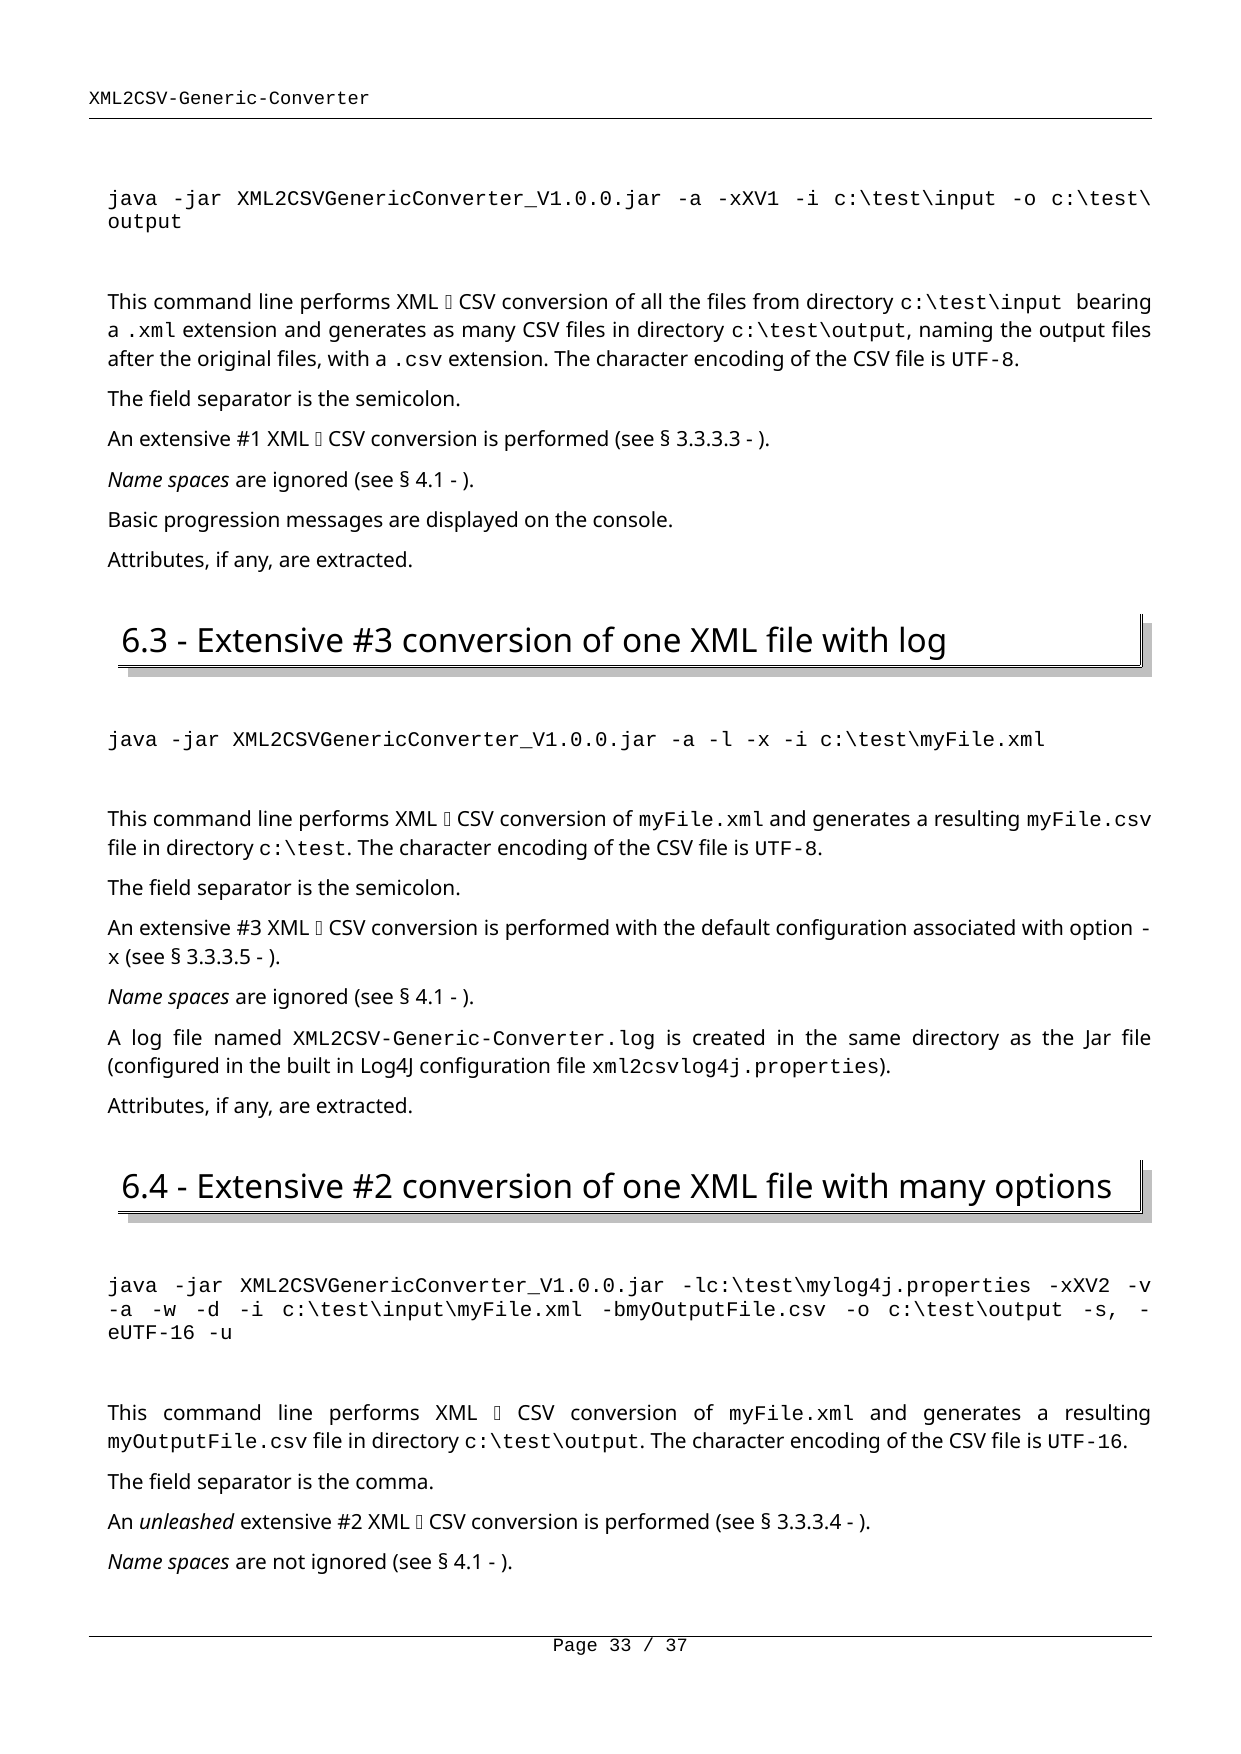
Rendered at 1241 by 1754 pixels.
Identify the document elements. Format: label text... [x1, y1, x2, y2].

text java -jar XML2CSVGenericConverter_V1.0.0.jar -lc:\test\mylog4j.properties -xXV2 -v -a -w -d -i c:\test\input\myFile.xml -bmyOutputFile.csv -o c:\test\output -s, -eUTF-16 -u [107, 1275, 1152, 1346]
text Attributes, if any, are extracted. [107, 545, 1152, 574]
text java -jar XML2CSVGenericConverter_V1.0.0.jar -a -l -x -i c:\test\myFile.xml [107, 729, 1152, 752]
subtitle Extensive #3 conversion of one XML file with log [118, 614, 1142, 667]
text The field separator is the semicolon. [107, 873, 1152, 902]
text java -jar XML2CSVGenericConverter_V1.0.0.jar -a -xXV1 -i c:\test\input -o c:\test\output [107, 188, 1152, 235]
text An extensive #3 XML _ CSV conversion is performed with the default configuration associated with option -x (see § 3.3.3.5 - ). [107, 913, 1152, 971]
text An extensive #1 XML _ CSV conversion is performed (see § 3.3.3.3 - ). [107, 424, 1152, 453]
text This command line performs XML _ CSV conversion of myFile.xml and generates a resulting myOutputFile.csv file in directory c:\test\output. The character encoding of the CSV file is UTF-16. [107, 1398, 1152, 1455]
text Name spaces are ignored (see § 4.1 - ). [107, 982, 1152, 1011]
text Attributes, if any, are extracted. [107, 1091, 1152, 1120]
text Name spaces are not ignored (see § 4.1 - ). [107, 1547, 1152, 1576]
text An unleashed extensive #2 XML _ CSV conversion is performed (see § 3.3.3.4 - ). [107, 1507, 1152, 1536]
text Basic progression messages are displayed on the console. [107, 505, 1152, 533]
text A log file named XML2CSV-Generic-Converter.log is created in the same directory as the Jar file (configured in the built in Log4J configuration file xml2csvlog4j.properties). [107, 1023, 1152, 1080]
text The field separator is the comma. [107, 1467, 1152, 1495]
text Name spaces are ignored (see § 4.1 - ). [107, 465, 1152, 493]
text The field separator is the semicolon. [107, 384, 1152, 413]
subtitle Extensive #2 conversion of one XML file with many options [118, 1160, 1142, 1213]
text This command line performs XML _ CSV conversion of myFile.xml and generates a resulting myFile.csv file in directory c:\test. The character encoding of the CSV file is UTF-8. [107, 804, 1152, 862]
text This command line performs XML _ CSV conversion of all the files from directory c:\test\input bearing a .xml extension and generates as many CSV files in directory c:\test\output, naming the output files after the original files, with a .csv extension. The character encoding of the CSV file is UTF-8. [107, 287, 1152, 373]
